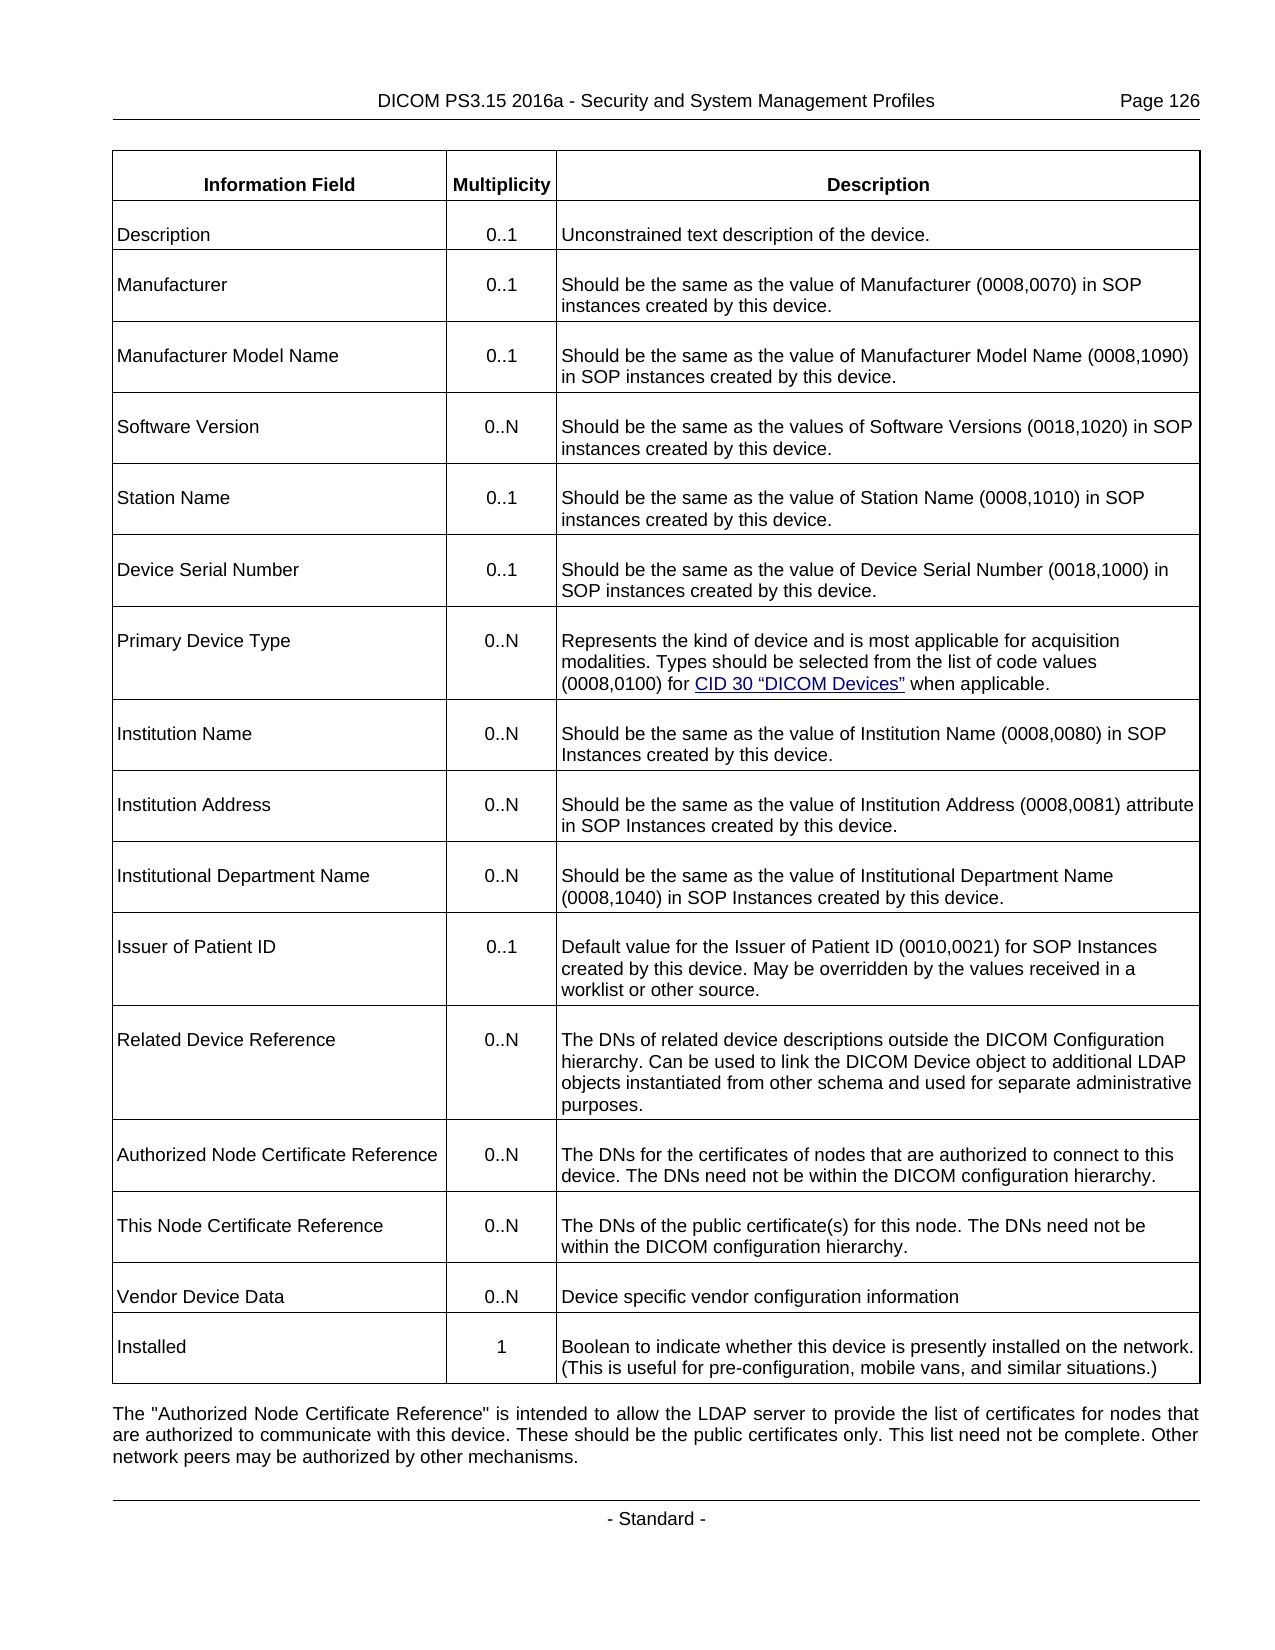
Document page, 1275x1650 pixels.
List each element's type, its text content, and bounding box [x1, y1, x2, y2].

table_cell Station Name [113, 464, 446, 534]
table_cell Should be the same as the value of Institutional Department Name (0008,1040) in SOP Instances created by this device. [557, 842, 1199, 912]
table_cell The DNs of the public certificate(s) for this node. The DNs need not be within the DICOM configuration hierarchy. [557, 1192, 1199, 1262]
text The "Authorized Node Certificate Reference" is intended to allow the LDAP server to provide the list of certificates for nodes that are authorized to communicate with this device. These should be the public certificates only. This list need not be complete. Other network peers may be authorized by other mechanisms. [112, 1403, 1200, 1467]
table_cell Should be the same as the value of Manufacturer (0008,0070) in SOP instances created by this device. [557, 250, 1199, 321]
table_cell This Node Certificate Reference [113, 1192, 446, 1262]
table_cell 1 [447, 1313, 556, 1383]
table_cell 0..1 [447, 535, 556, 606]
table_cell 0..N [447, 1006, 556, 1119]
table_cell Related Device Reference [113, 1006, 446, 1119]
table_cell 0..1 [447, 250, 556, 321]
table_cell Should be the same as the value of Device Serial Number (0018,1000) in SOP instances created by this device. [557, 535, 1199, 606]
table_cell 0..N [447, 700, 556, 770]
table_cell Should be the same as the value of Institution Address (0008,0081) attribute in SOP Instances created by this device. [557, 771, 1199, 841]
table_cell Should be the same as the value of Manufacturer Model Name (0008,1090) in SOP instances created by this device. [557, 322, 1199, 392]
table_cell 0..N [447, 607, 556, 698]
table_cell 0..1 [447, 201, 556, 249]
table_cell Boolean to indicate whether this device is presently installed on the network. (This is useful for pre-configuration, mobile vans, and similar situations.) [557, 1313, 1199, 1383]
table_cell 0..N [447, 1263, 556, 1312]
table_cell Issuer of Patient ID [113, 913, 446, 1005]
table_cell Vendor Device Data [113, 1263, 446, 1312]
table_cell Should be the same as the values of Software Versions (0018,1020) in SOP instances created by this device. [557, 393, 1199, 463]
table_cell 0..N [447, 393, 556, 463]
table_cell 0..1 [447, 913, 556, 1005]
table_cell Represents the kind of device and is most applicable for acquisition modalities. Types should be selected from the list of code values (0008,0100) for CID 30 “DICOM Devices” when applicable. [557, 607, 1199, 698]
table_cell Description [113, 201, 446, 249]
table_cell Device specific vendor configuration information [557, 1263, 1199, 1312]
table_header Information Field [113, 151, 446, 200]
table_cell Installed [113, 1313, 446, 1383]
table_cell Authorized Node Certificate Reference [113, 1120, 446, 1191]
table_cell Should be the same as the value of Station Name (0008,1010) in SOP instances created by this device. [557, 464, 1199, 534]
table_cell 0..1 [447, 464, 556, 534]
table_header Description [557, 151, 1199, 200]
table_cell 0..N [447, 842, 556, 912]
table_cell 0..N [447, 1120, 556, 1191]
table_cell Software Version [113, 393, 446, 463]
table_cell Unconstrained text description of the device. [557, 201, 1199, 249]
table_cell Manufacturer [113, 250, 446, 321]
table_header Multiplicity [447, 151, 556, 200]
table_cell The DNs of related device descriptions outside the DICOM Configuration hierarchy. Can be used to link the DICOM Device object to additional LDAP objects instantiated from other schema and used for separate administrative purposes. [557, 1006, 1199, 1119]
table_cell Manufacturer Model Name [113, 322, 446, 392]
table_cell The DNs for the certificates of nodes that are authorized to connect to this device. The DNs need not be within the DICOM configuration hierarchy. [557, 1120, 1199, 1191]
table_cell Institution Address [113, 771, 446, 841]
table_cell Institution Name [113, 700, 446, 770]
table_cell 0..N [447, 771, 556, 841]
table_cell Device Serial Number [113, 535, 446, 606]
table_cell Default value for the Issuer of Patient ID (0010,0021) for SOP Instances created by this device. May be overridden by the values received in a worklist or other source. [557, 913, 1199, 1005]
table_cell 0..1 [447, 322, 556, 392]
table_cell Institutional Department Name [113, 842, 446, 912]
table_cell 0..N [447, 1192, 556, 1262]
table_cell Should be the same as the value of Institution Name (0008,0080) in SOP Instances created by this device. [557, 700, 1199, 770]
table_cell Primary Device Type [113, 607, 446, 698]
